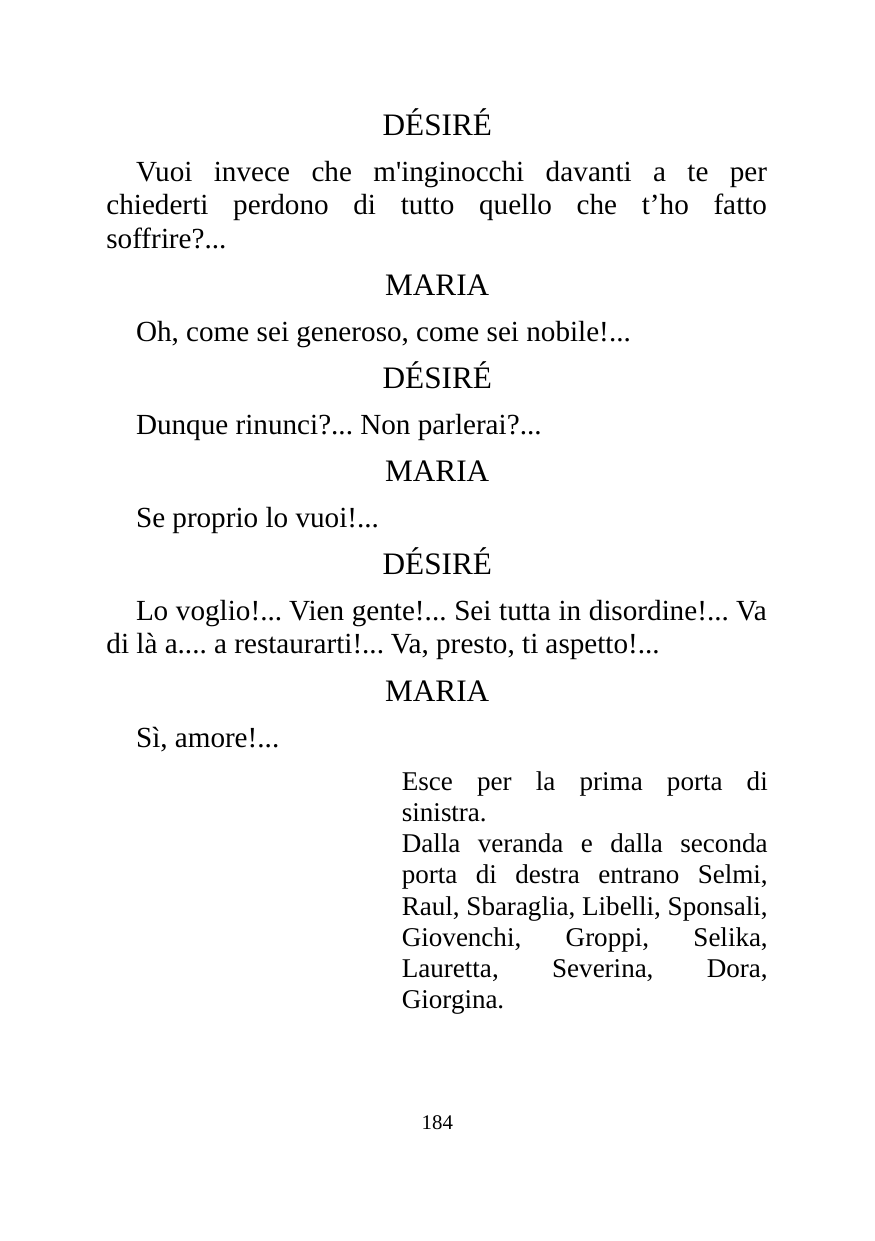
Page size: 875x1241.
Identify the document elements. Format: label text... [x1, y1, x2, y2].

text MARIA [106, 452, 768, 488]
text Lo voglio!... Vien gente!... Sei tutta in disordine!... Va di là a.... a restaurarti!... Va, presto, ti aspetto!... [106, 593, 768, 660]
text Se proprio lo vuoi!... [106, 500, 768, 534]
text DÉSIRÉ [106, 106, 768, 142]
text Oh, come sei generoso, come sei nobile!... [106, 314, 768, 348]
text MARIA [106, 672, 768, 708]
text DÉSIRÉ [106, 359, 768, 395]
text MARIA [106, 266, 768, 302]
text Dunque rinunci?... Non parlerai?... [106, 407, 768, 441]
text DÉSIRÉ [106, 545, 768, 581]
text Vuoi invece che m'inginocchi davanti a te per chiederti perdono di tutto quello che t’ho fatto soffrire?... [106, 154, 768, 254]
text Dalla veranda e dalla seconda porta di destra entrano Selmi, Raul, Sbaraglia, Libelli, Sponsali, Giovenchi, Groppi, Selika, Lauretta, Severina, Dora, Giorgina. [402, 827, 768, 1014]
text Esce per la prima porta di sinistra. [402, 765, 768, 827]
text Sì, amore!... [106, 720, 768, 753]
